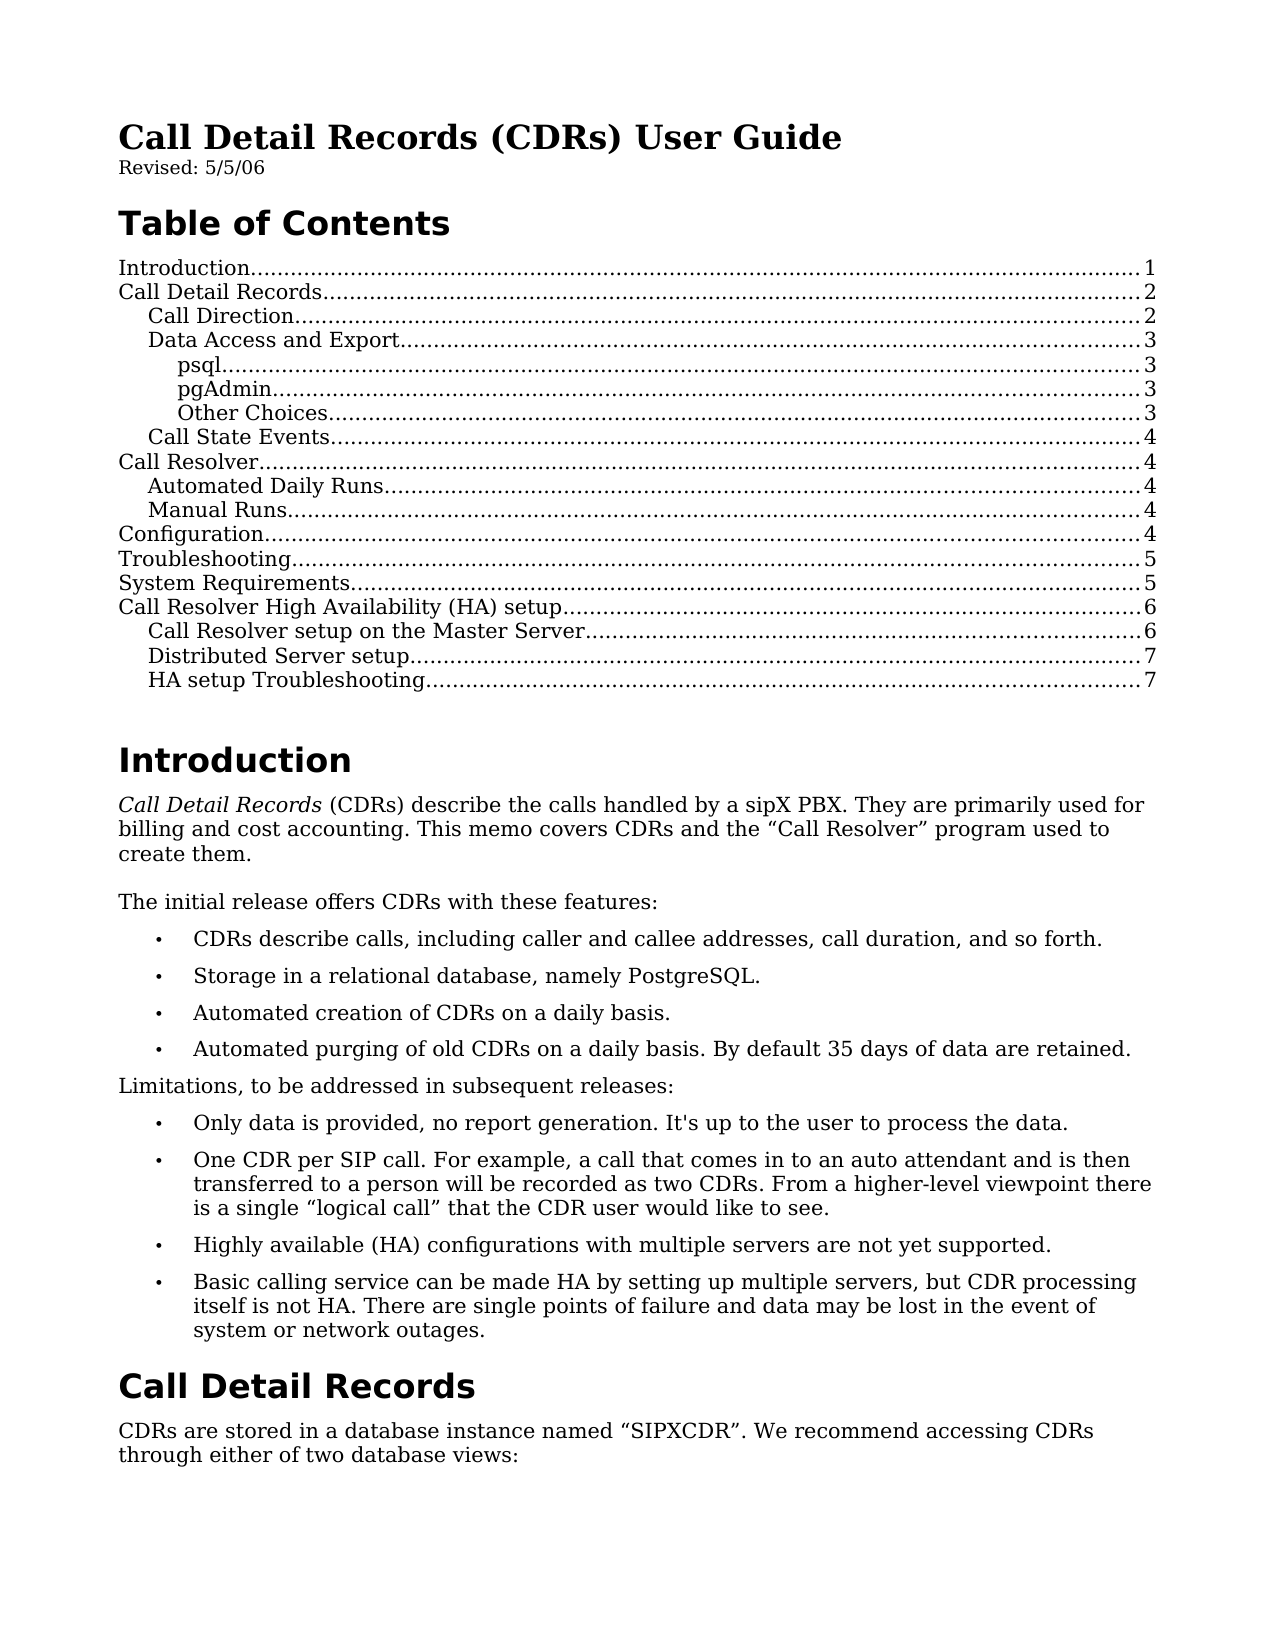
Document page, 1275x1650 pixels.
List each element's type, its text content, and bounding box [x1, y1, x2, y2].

text Call Detail Records (CDRs) describe the calls handled by a sipX PBX. They are primarily used for billing and cost accounting. This memo covers CDRs and the “Call Resolver” program used to create them. [118, 793, 1157, 866]
list CDRs describe calls, including caller and callee addresses, call duration, and so forth. [156, 927, 1157, 951]
text Automated Daily Runs 4 [148, 474, 1157, 498]
list Automated creation of CDRs on a daily basis. [156, 1001, 1157, 1025]
text Troubleshooting 5 [118, 547, 1157, 571]
text Call State Events 4 [148, 425, 1157, 450]
list Automated purging of old CDRs on a daily basis. By default 35 days of data are retained. [156, 1037, 1157, 1062]
text Manual Runs 4 [148, 498, 1157, 522]
list Storage in a relational database, namely PostgreSQL. [156, 964, 1157, 988]
text Call Detail Records (CDRs) User Guide [118, 118, 1157, 157]
text HA setup Troubleshooting 7 [148, 668, 1157, 692]
text Call Resolver High Availability (HA) setup 6 [118, 595, 1157, 619]
text CDRs are stored in a database instance named “SIPXCDR”. We recommend accessing CDRs through either of two database views: [118, 1419, 1157, 1468]
text Revised: 5/5/06 [118, 157, 1157, 179]
subtitle Table of Contents [118, 204, 1157, 243]
subtitle Introduction [118, 742, 1157, 781]
subtitle Call Detail Records [118, 1368, 1157, 1407]
text The initial release offers CDRs with these features: [118, 890, 1157, 914]
text Call Detail Records 2 [118, 280, 1157, 304]
text Limitations, to be addressed in subsequent releases: [118, 1074, 1157, 1098]
text System Requirements 5 [118, 571, 1157, 595]
text Call Resolver 4 [118, 450, 1157, 474]
text Introduction 1 [118, 256, 1157, 280]
text psql 3 [177, 353, 1157, 377]
list Basic calling service can be made HA by setting up multiple servers, but CDR processing itself is not HA. There are single points of failure and data may be lost in the event of system or network outages. [156, 1270, 1157, 1343]
list Only data is provided, no report generation. It's up to the user to process the data. [156, 1111, 1157, 1135]
list One CDR per SIP call. For example, a call that comes in to an auto attendant and is then transferred to a person will be recorded as two CDRs. From a higher-level viewpoint there is a single “logical call” that the CDR user would like to see. [156, 1148, 1157, 1221]
text Configuration 4 [118, 522, 1157, 547]
text Data Access and Export 3 [148, 328, 1157, 353]
text Call Resolver setup on the Master Server 6 [148, 619, 1157, 644]
list Highly available (HA) configurations with multiple servers are not yet supported. [156, 1233, 1157, 1257]
text Distributed Server setup 7 [148, 644, 1157, 668]
text Other Choices 3 [177, 401, 1157, 425]
text pgAdmin 3 [177, 377, 1157, 401]
text Call Direction 2 [148, 304, 1157, 328]
